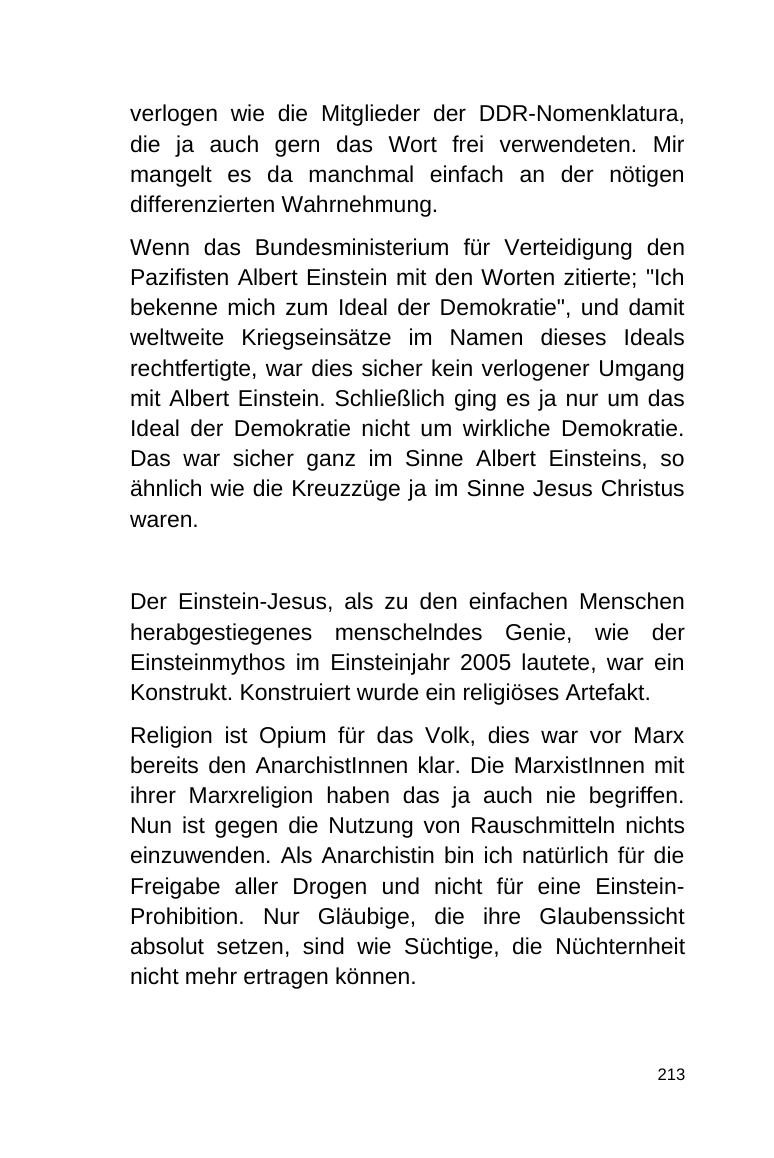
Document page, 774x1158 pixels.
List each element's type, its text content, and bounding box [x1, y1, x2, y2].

text verlogen wie die Mitglieder der DDR-Nomenklatura, die ja auch gern das Wort frei verwendeten. Mir mangelt es da manchmal einfach an der nötigen differenzierten Wahrnehmung. [130, 100, 685, 217]
text Der Einstein-Jesus, als zu den einfachen Menschen herabgestiegenes menschelndes Genie, wie der Einsteinmythos im Einsteinjahr 2005 lautete, war ein Konstrukt. Konstruiert wurde ein religiöses Artefakt. [130, 588, 685, 705]
text Wenn das Bundesministerium für Verteidigung den Pazifisten Albert Einstein mit den Worten zitierte; "Ich bekenne mich zum Ideal der Demokratie", und damit weltweite Kriegseinsätze im Namen dieses Ideals rechtfertigte, war dies sicher kein verlogener Umgang mit Albert Einstein. Schließlich ging es ja nur um das Ideal der Demokratie nicht um wirkliche Demokratie. Das war sicher ganz im Sinne Albert Einsteins, so ähnlich wie die Kreuzzüge ja im Sinne Jesus Christus waren. [130, 234, 685, 532]
text Religion ist Opium für das Volk, dies war vor Marx bereits den AnarchistInnen klar. Die MarxistInnen mit ihrer Marxreligion haben das ja auch nie begriffen. Nun ist gegen die Nutzung von Rauschmitteln nichts einzuwenden. Als Anarchistin bin ich natürlich für die Freigabe aller Drogen und nicht für eine Einstein-Prohibition. Nur Gläubige, die ihre Glaubenssicht absolut setzen, sind wie Süchtige, die Nüchternheit nicht mehr ertragen können. [130, 722, 685, 990]
